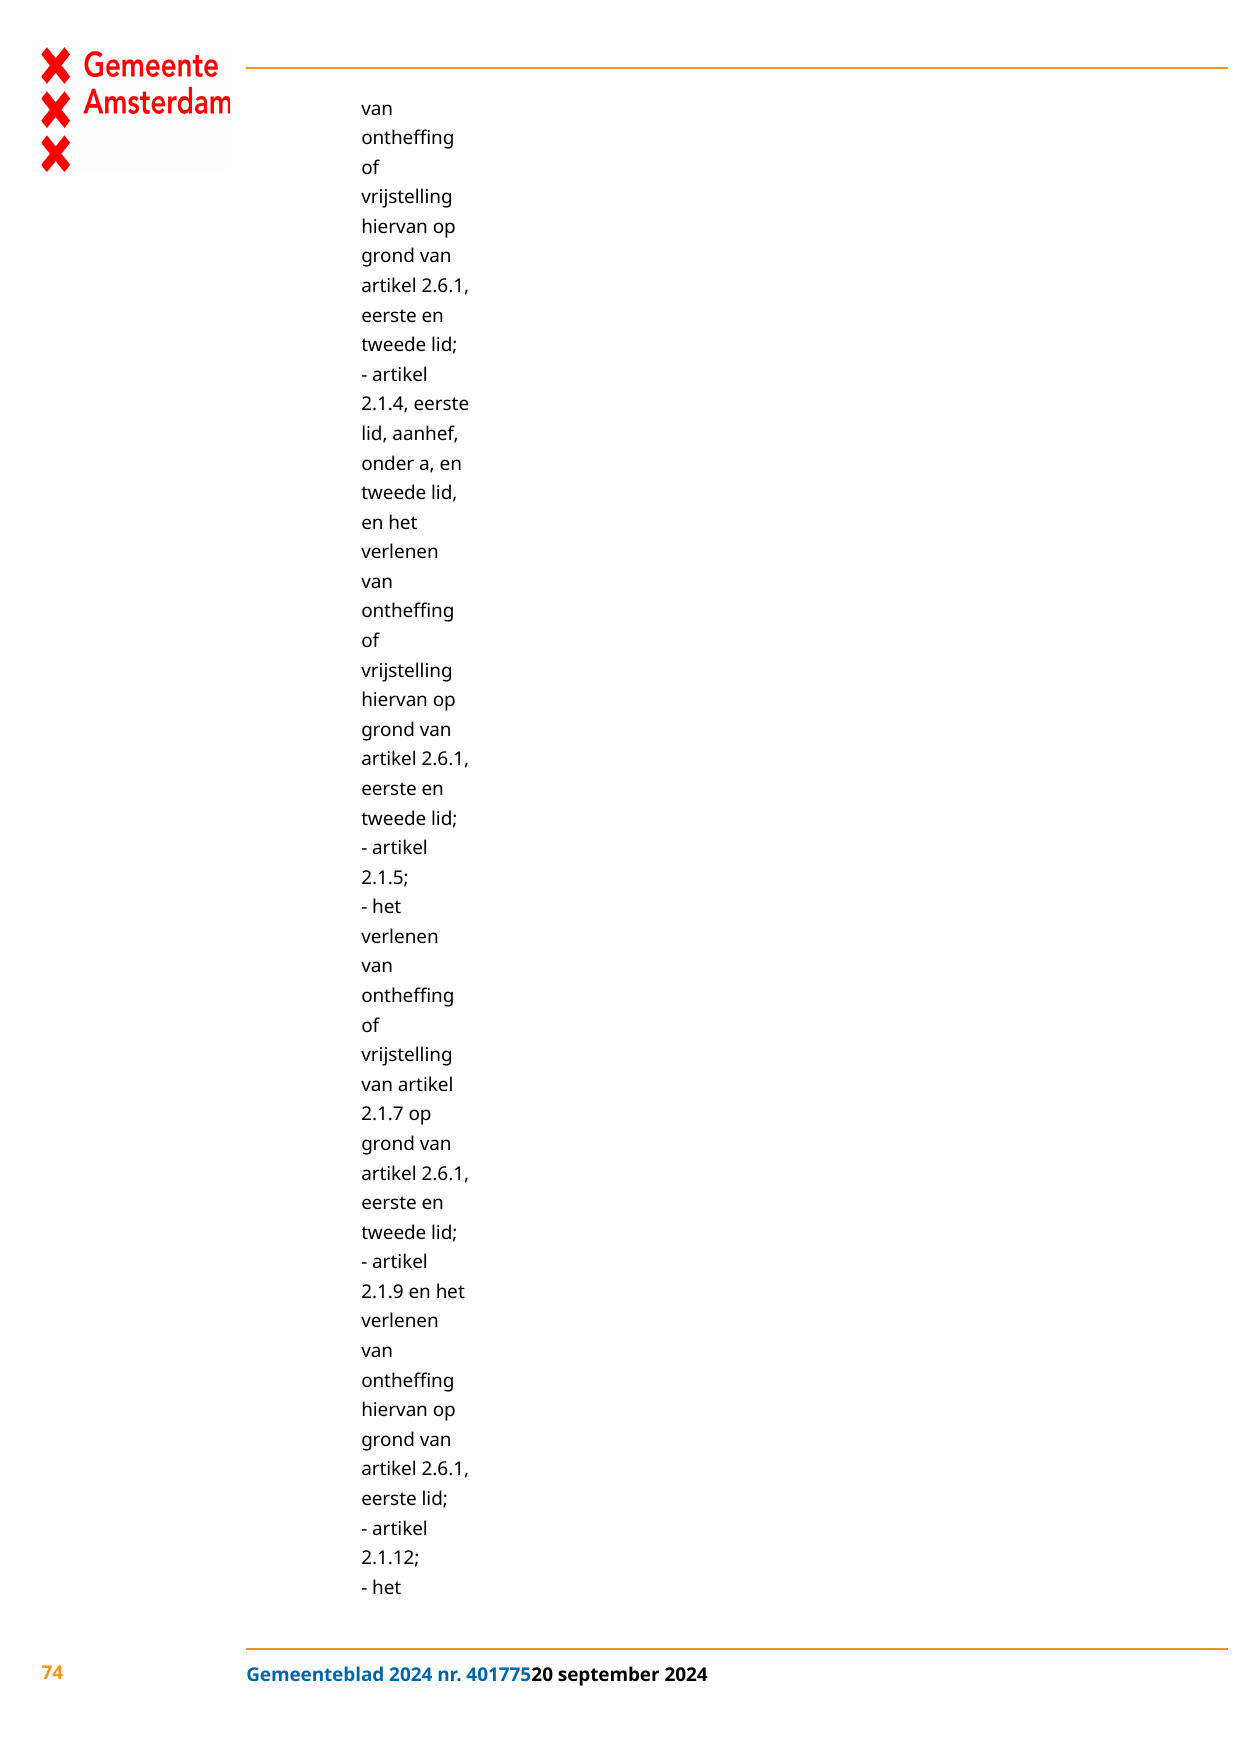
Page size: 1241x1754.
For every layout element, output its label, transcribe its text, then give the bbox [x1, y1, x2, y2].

picture [41, 47, 231, 172]
table_cell van ontheffing of vrijstelling hiervan op grond van artikel 2.6.1, eerste en tweede lid; - artikel 2.1.4, eerste lid, aanhef, onder a, en tweede lid, en het verlenen van ontheffing of vrijstelling hiervan op grond van artikel 2.6.1, eerste en tweede lid; - artikel 2.1.5; - het verlenen van ontheffing of vrijstelling van artikel 2.1.7 op grond van artikel 2.6.1, eerste en tweede lid; - artikel 2.1.9 en het verlenen van ontheffing hiervan op grond van artikel 2.6.1, eerste lid; - artikel 2.1.12; - het [361, 95, 474, 1600]
table_cell [813, 95, 926, 1600]
table_cell [1039, 95, 1152, 1600]
table_cell [926, 95, 1038, 1600]
table_cell [587, 95, 700, 1600]
table_cell [700, 95, 813, 1600]
table_cell [474, 95, 587, 1600]
table_cell [248, 95, 361, 1600]
